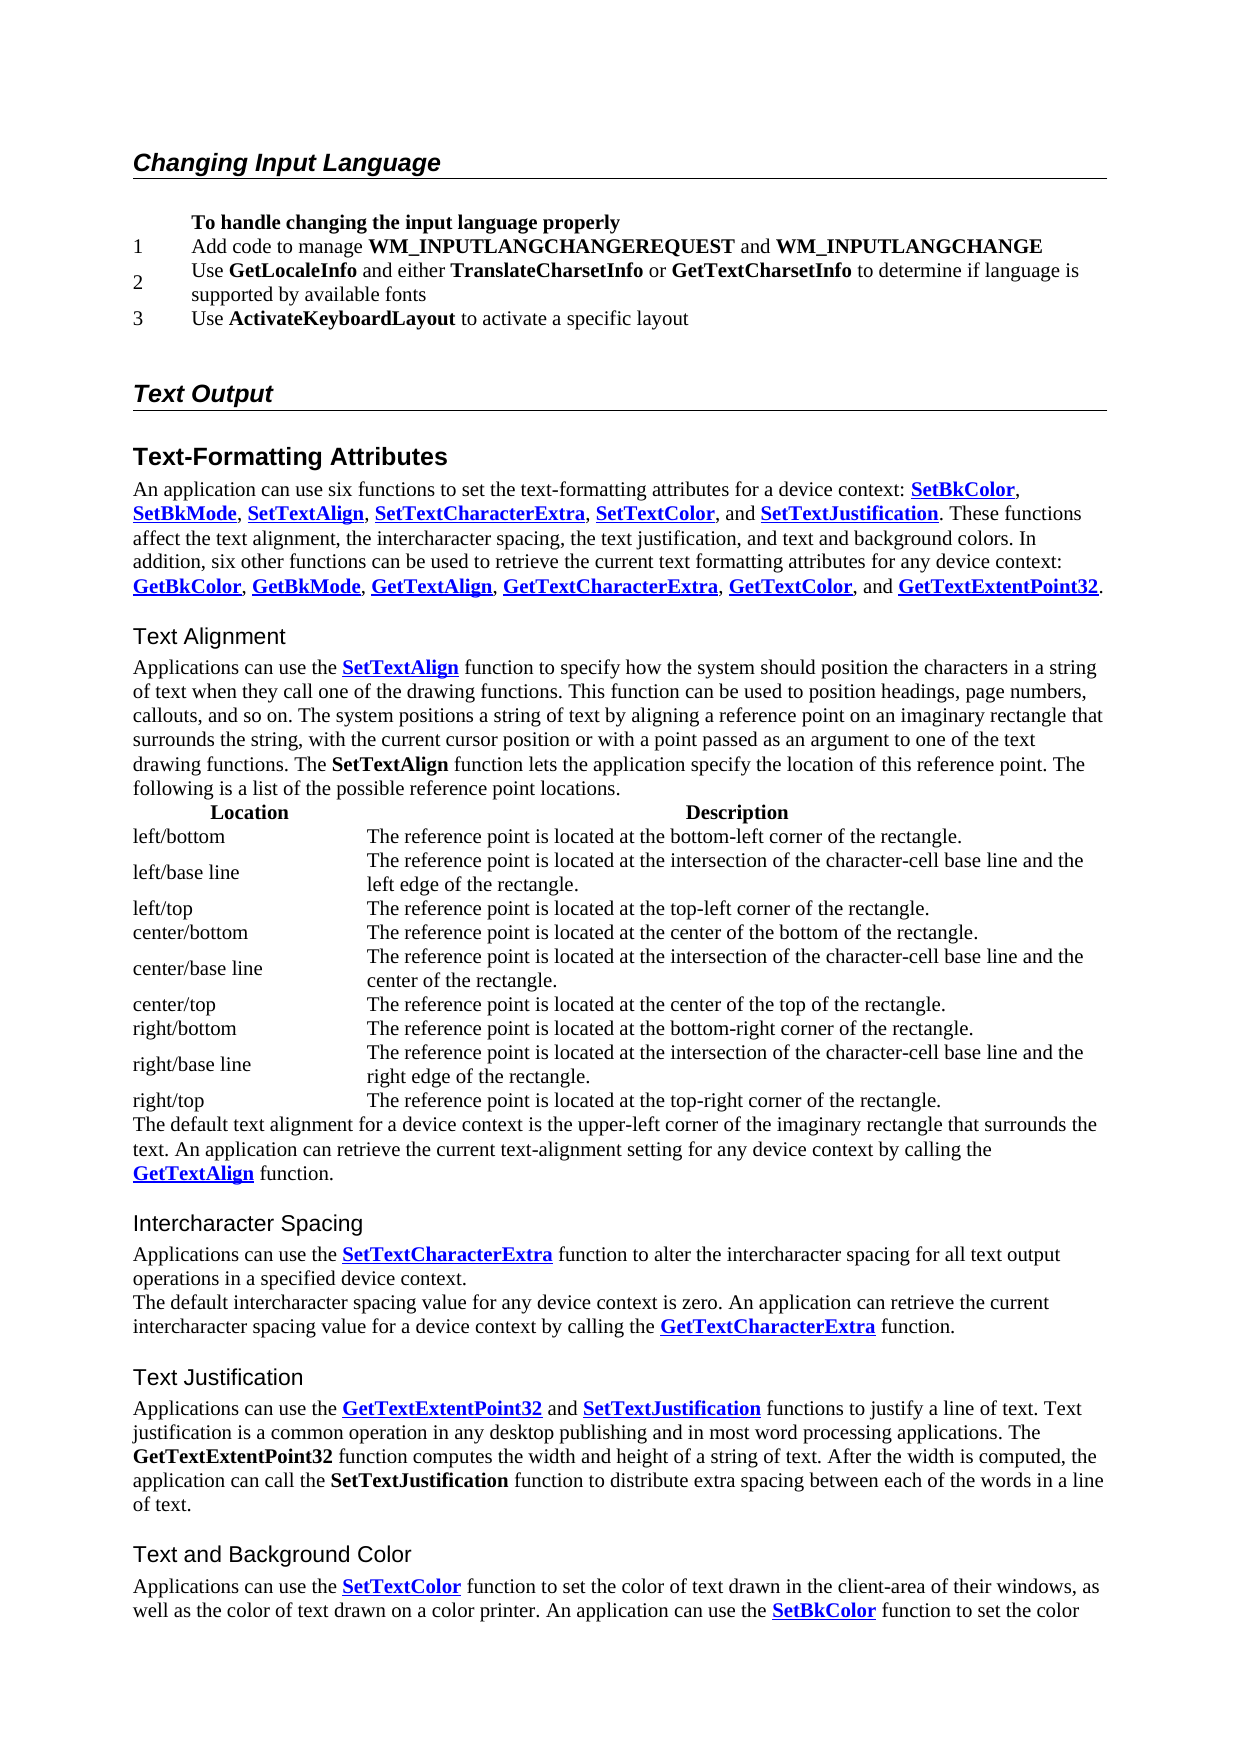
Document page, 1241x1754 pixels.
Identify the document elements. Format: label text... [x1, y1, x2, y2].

subtitle Text-Formatting Attributes [133, 442, 1107, 471]
table_cell left/bottom [133, 824, 367, 848]
table_header [133, 210, 191, 234]
table_cell The reference point is located at the center of the top of the rectangle. [367, 992, 1107, 1016]
text Applications can use the SetTextColor function to set the color of text drawn in the client-area of their windows, as well as the color of text drawn on a color printer. An application can use the SetBkColor function to set the color [133, 1574, 1107, 1622]
table_cell The reference point is located at the intersection of the character-cell base line and the left edge of the rectangle. [367, 848, 1107, 896]
table_cell 1 [133, 234, 191, 258]
table_cell right/top [133, 1088, 367, 1112]
table_cell The reference point is located at the bottom-right corner of the rectangle. [367, 1016, 1107, 1040]
table_cell right/base line [133, 1040, 367, 1088]
table_cell Use GetLocaleInfo and either TranslateCharsetInfo or GetTextCharsetInfo to determine if language is supported by available fonts [191, 258, 1107, 306]
table_cell The reference point is located at the intersection of the character-cell base line and the center of the rectangle. [367, 944, 1107, 992]
table_cell The reference point is located at the center of the bottom of the rectangle. [367, 920, 1107, 944]
table_cell The reference point is located at the intersection of the character-cell base line and the right edge of the rectangle. [367, 1040, 1107, 1088]
table_cell Use ActivateKeyboardLayout to activate a specific layout [191, 306, 1107, 330]
table_header Location [133, 800, 367, 824]
text The default text alignment for a device context is the upper-left corner of the imaginary rectangle that surrounds the text. An application can retrieve the current text-alignment setting for any device context by calling the GetTextAlign function. [133, 1112, 1107, 1184]
table_cell 3 [133, 306, 191, 330]
table_cell The reference point is located at the top-left corner of the rectangle. [367, 896, 1107, 920]
table_cell left/base line [133, 848, 367, 896]
subtitle Changing Input Language [133, 148, 1107, 178]
subtitle Text Output [133, 379, 1107, 410]
table_header Description [367, 800, 1107, 824]
text Applications can use the SetTextCharacterExtra function to alter the intercharacter spacing for all text output operations in a specified device context. [133, 1242, 1107, 1290]
table_cell Add code to manage WM_INPUTLANGCHANGEREQUEST and WM_INPUTLANGCHANGE [191, 234, 1107, 258]
subtitle Text and Background Color [133, 1541, 1107, 1568]
text The default intercharacter spacing value for any device context is zero. An application can retrieve the current intercharacter spacing value for a device context by calling the GetTextCharacterExtra function. [133, 1290, 1107, 1338]
table_cell 2 [133, 258, 191, 306]
subtitle Intercharacter Spacing [133, 1209, 1107, 1236]
table_cell The reference point is located at the bottom-left corner of the rectangle. [367, 824, 1107, 848]
table_cell left/top [133, 896, 367, 920]
table_cell center/top [133, 992, 367, 1016]
table_header To handle changing the input language properly [191, 210, 1107, 234]
table_cell center/bottom [133, 920, 367, 944]
subtitle Text Alignment [133, 623, 1107, 649]
table_cell The reference point is located at the top-right corner of the rectangle. [367, 1088, 1107, 1112]
table_cell right/bottom [133, 1016, 367, 1040]
table_cell center/base line [133, 944, 367, 992]
text An application can use six functions to set the text-formatting attributes for a device context: SetBkColor, SetBkMode, SetTextAlign, SetTextCharacterExtra, SetTextColor, and SetTextJustification. These functions affect the text alignment, the intercharacter spacing, the text justification, and text and background colors. In addition, six other functions can be used to retrieve the current text formatting attributes for any device context: GetBkColor, GetBkMode, GetTextAlign, GetTextCharacterExtra, GetTextColor, and GetTextExtentPoint32. [133, 477, 1107, 598]
text Applications can use the SetTextAlign function to specify how the system should position the characters in a string of text when they call one of the drawing functions. This function can be used to position headings, page numbers, callouts, and so on. The system positions a string of text by aligning a reference point on an imaginary rectangle that surrounds the string, with the current cursor position or with a point passed as an argument to one of the text drawing functions. The SetTextAlign function lets the application specify the location of this reference point. The following is a list of the possible reference point locations. [133, 655, 1107, 799]
text Applications can use the GetTextExtentPoint32 and SetTextJustification functions to justify a line of text. Text justification is a common operation in any desktop publishing and in most word processing applications. The GetTextExtentPoint32 function computes the width and height of a string of text. After the width is computed, the application can call the SetTextJustification function to distribute extra spacing between each of the words in a line of text. [133, 1396, 1107, 1516]
subtitle Text Justification [133, 1363, 1107, 1390]
